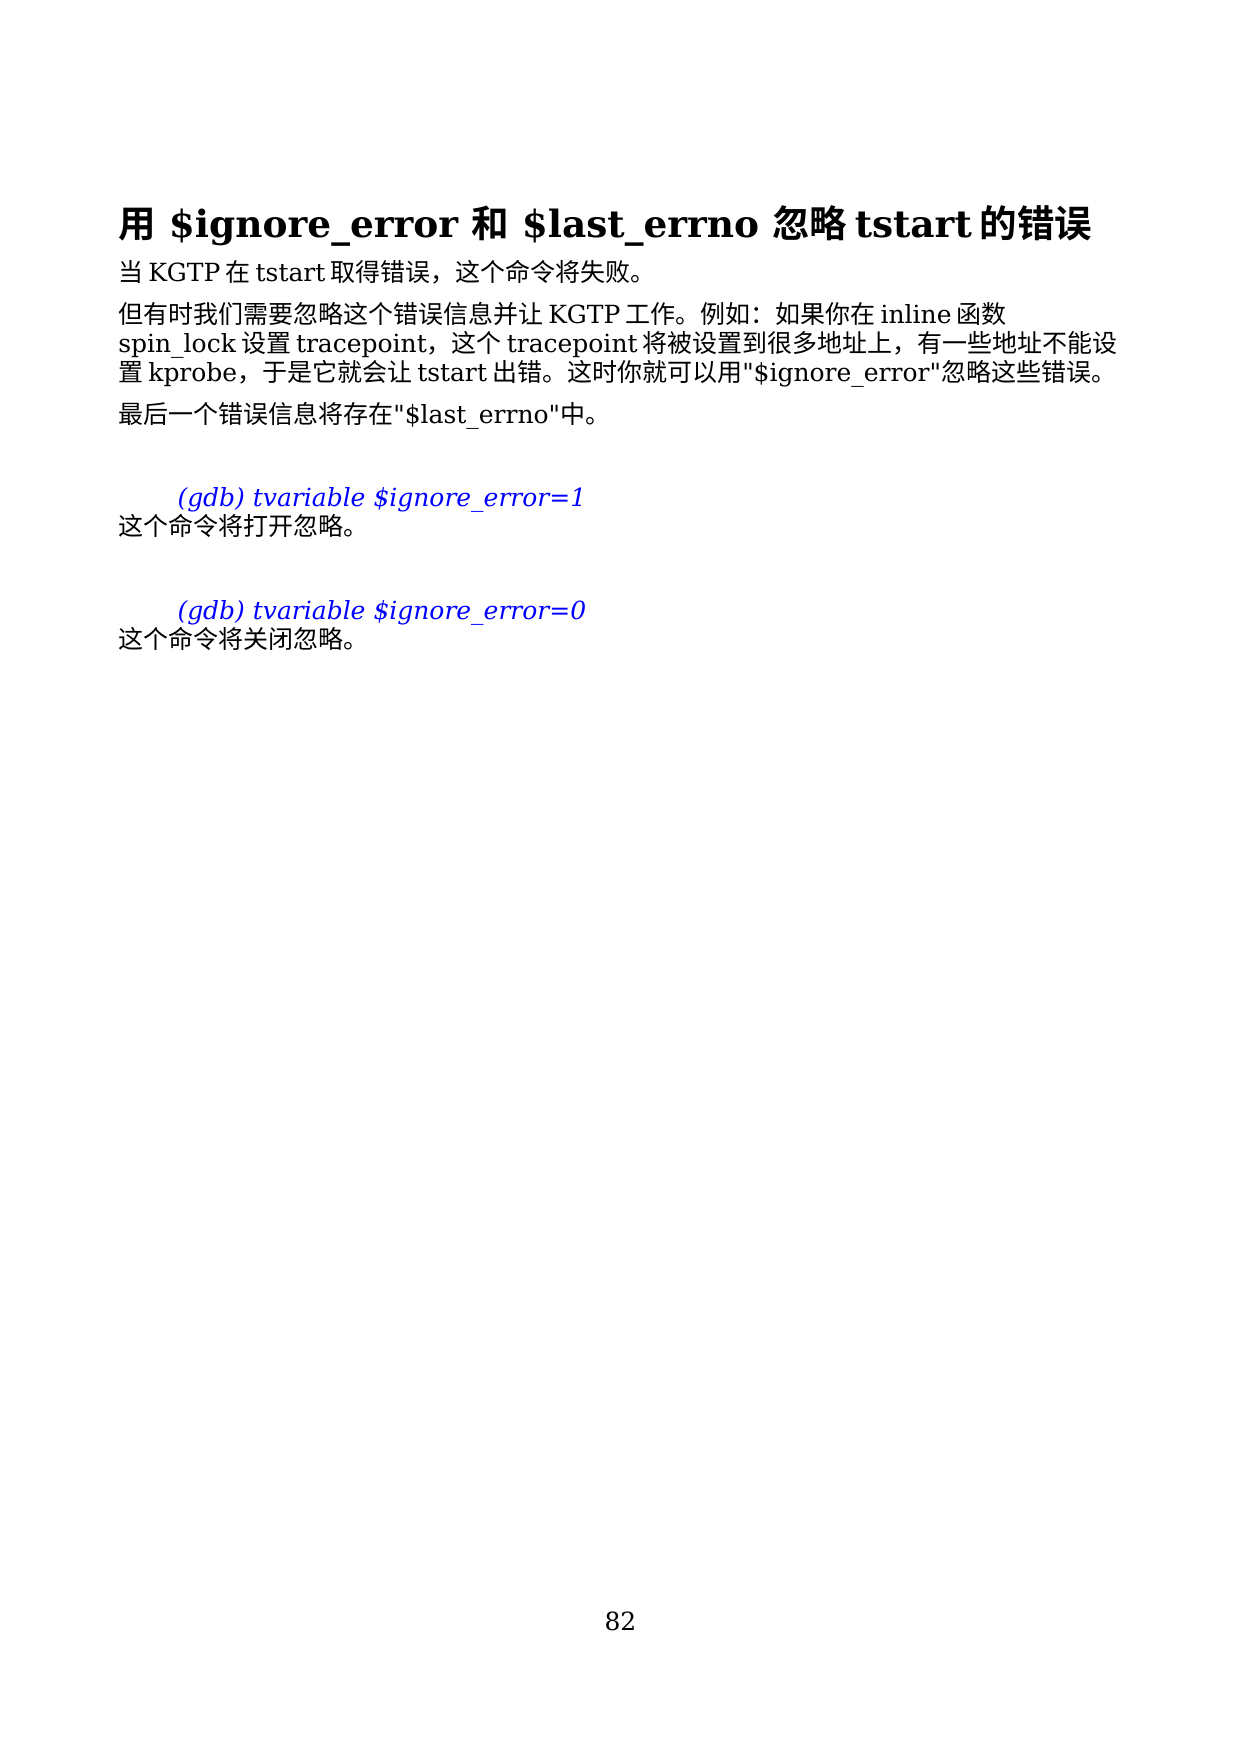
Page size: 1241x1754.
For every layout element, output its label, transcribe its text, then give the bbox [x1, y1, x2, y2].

text 但有时我们需要忽略这个错误信息并让KGTP工作。例如：如果你在inline函数spin_lock设置tracepoint，这个tracepoint将被设置到很多地址上，有一些地址不能设置kprobe，于是它就会让tstart出错。这时你就可以用"$ignore_error"忽略这些错误。 [118, 300, 1122, 387]
subtitle 用 $ignore_error 和 $last_errno 忽略tstart的错误 [118, 202, 1122, 246]
text 这个命令将关闭忽略。 [118, 625, 1122, 654]
text 最后一个错误信息将存在"$last_errno"中。 [118, 400, 1122, 429]
text (gdb) tvariable $ignore_error=0 [177, 596, 1063, 625]
text 这个命令将打开忽略。 [118, 512, 1122, 542]
text 当KGTP在tstart取得错误，这个命令将失败。 [118, 258, 1122, 287]
text (gdb) tvariable $ignore_error=1 [177, 483, 1063, 512]
